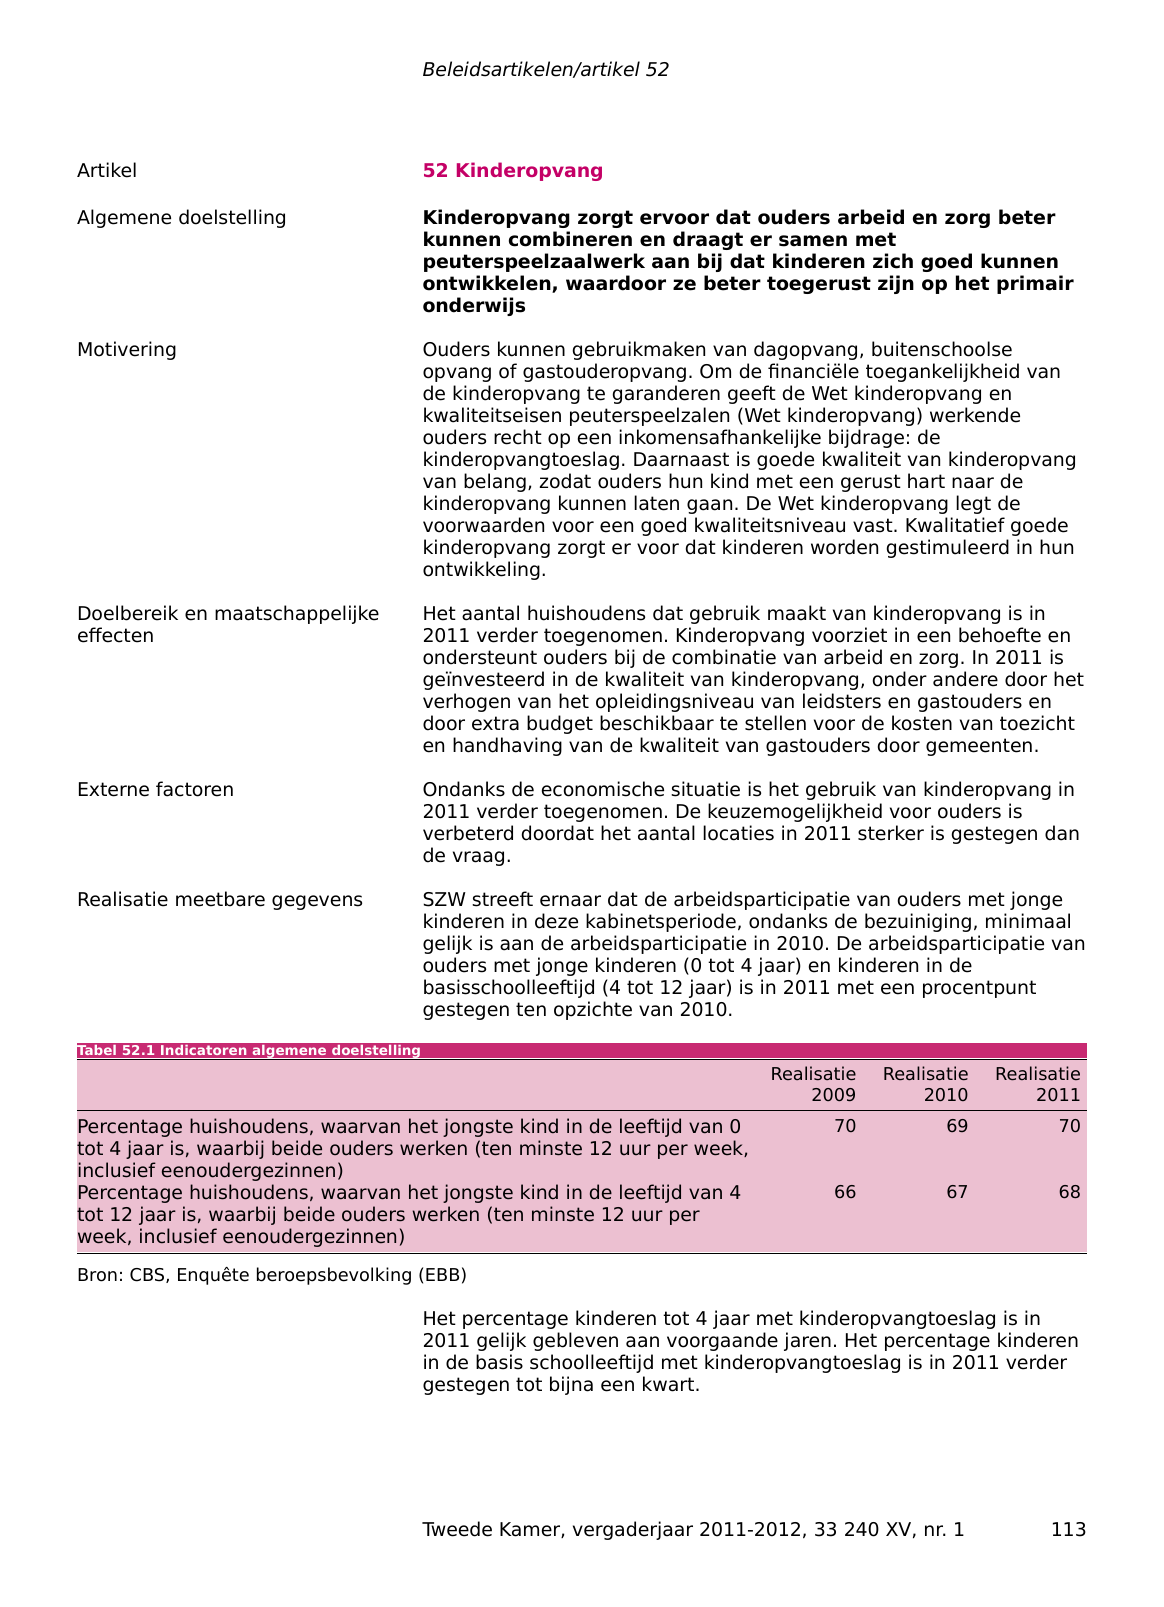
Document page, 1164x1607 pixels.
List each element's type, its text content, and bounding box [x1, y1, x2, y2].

subtitle 52 Kinderopvang [422, 160, 1087, 182]
table_cell 70 [750, 1111, 862, 1182]
text Doelbereik en maatschappelijke effecten [77, 603, 399, 647]
text Het percentage kinderen tot 4 jaar met kinderopvangtoeslag is in 2011 gelijk gebleven aan voorgaande jaren. Het percentage kinderen in de basis schoolleeftijd met kinderopvangtoeslag is in 2011 verder gestegen tot bijna een kwart. [422, 1308, 1087, 1396]
table_cell [77, 1060, 750, 1110]
table_cell 69 [862, 1111, 974, 1182]
table_cell Percentage huishoudens, waarvan het jongste kind in de leeftijd van 0 tot 4 jaar is, waarbij beide ouders werken (ten minste 12 uur per week, inclusief eenoudergezinnen) [77, 1111, 750, 1182]
text Ouders kunnen gebruikmaken van dagopvang, buitenschoolse opvang of gastouderopvang. Om de financiële toegankelijkheid van de kinderopvang te garanderen geeft de Wet kinderopvang en kwaliteitseisen peuterspeelzalen (Wet kinderopvang) werkende ouders recht op een inkomensafhankelijke bijdrage: de kinderopvangtoeslag. Daarnaast is goede kwaliteit van kinderopvang van belang, zodat ouders hun kind met een gerust hart naar de kinderopvang kunnen laten gaan. De Wet kinderopvang legt de voorwaarden voor een goed kwaliteitsniveau vast. Kwalitatief goede kinderopvang zorgt er voor dat kinderen worden gestimuleerd in hun ontwikkeling. [422, 339, 1087, 581]
text Algemene doelstelling [77, 207, 399, 229]
text Het aantal huishoudens dat gebruik maakt van kinderopvang is in 2011 verder toegenomen. Kinderopvang voorziet in een behoefte en ondersteunt ouders bij de combinatie van arbeid en zorg. In 2011 is geïnvesteerd in de kwaliteit van kinderopvang, onder andere door het verhogen van het opleidingsniveau van leidsters en gastouders en door extra budget beschikbaar te stellen voor de kosten van toezicht en handhaving van de kwaliteit van gastouders door gemeenten. [422, 603, 1087, 757]
table_cell 68 [974, 1182, 1087, 1252]
subtitle [77, 182, 399, 190]
text SZW streeft ernaar dat de arbeidsparticipatie van ouders met jonge kinderen in deze kabinetsperiode, ondanks de bezuiniging, minimaal gelijk is aan de arbeidsparticipatie in 2010. De arbeidsparticipatie van ouders met jonge kinderen (0 tot 4 jaar) en kinderen in de basisschoolleeftijd (4 tot 12 jaar) is in 2011 met een procentpunt gestegen ten opzichte van 2010. [422, 889, 1087, 1021]
text Motivering [77, 339, 399, 361]
subtitle Kinderopvang zorgt ervoor dat ouders arbeid en zorg beter kunnen combineren en draagt er samen met peuterspeelzaalwerk aan bij dat kinderen zich goed kunnen ontwikkelen, waardoor ze beter toegerust zijn op het primair onderwijs [422, 207, 1087, 317]
text Artikel [77, 160, 399, 182]
table_cell 67 [862, 1182, 974, 1252]
text Externe factoren [77, 779, 399, 801]
table_cell 70 [974, 1111, 1087, 1182]
text Ondanks de economische situatie is het gebruik van kinderopvang in 2011 verder toegenomen. De keuzemogelijkheid voor ouders is verbeterd doordat het aantal locaties in 2011 sterker is gestegen dan de vraag. [422, 779, 1087, 867]
table_cell Bron: CBS, Enquête beroepsbevolking (EBB) [77, 1254, 1087, 1286]
table_cell Realisatie 2010 [862, 1060, 974, 1110]
table_cell Realisatie 2011 [974, 1060, 1087, 1110]
table_cell Realisatie 2009 [750, 1060, 862, 1110]
table_cell 66 [750, 1182, 862, 1252]
text Realisatie meetbare gegevens [77, 889, 399, 911]
table_cell Percentage huishoudens, waarvan het jongste kind in de leeftijd van 4 tot 12 jaar is, waarbij beide ouders werken (ten minste 12 uur per week, inclusief eenoudergezinnen) [77, 1182, 750, 1252]
table_header Tabel 52.1 Indicatoren algemene doelstelling [77, 1043, 1087, 1058]
